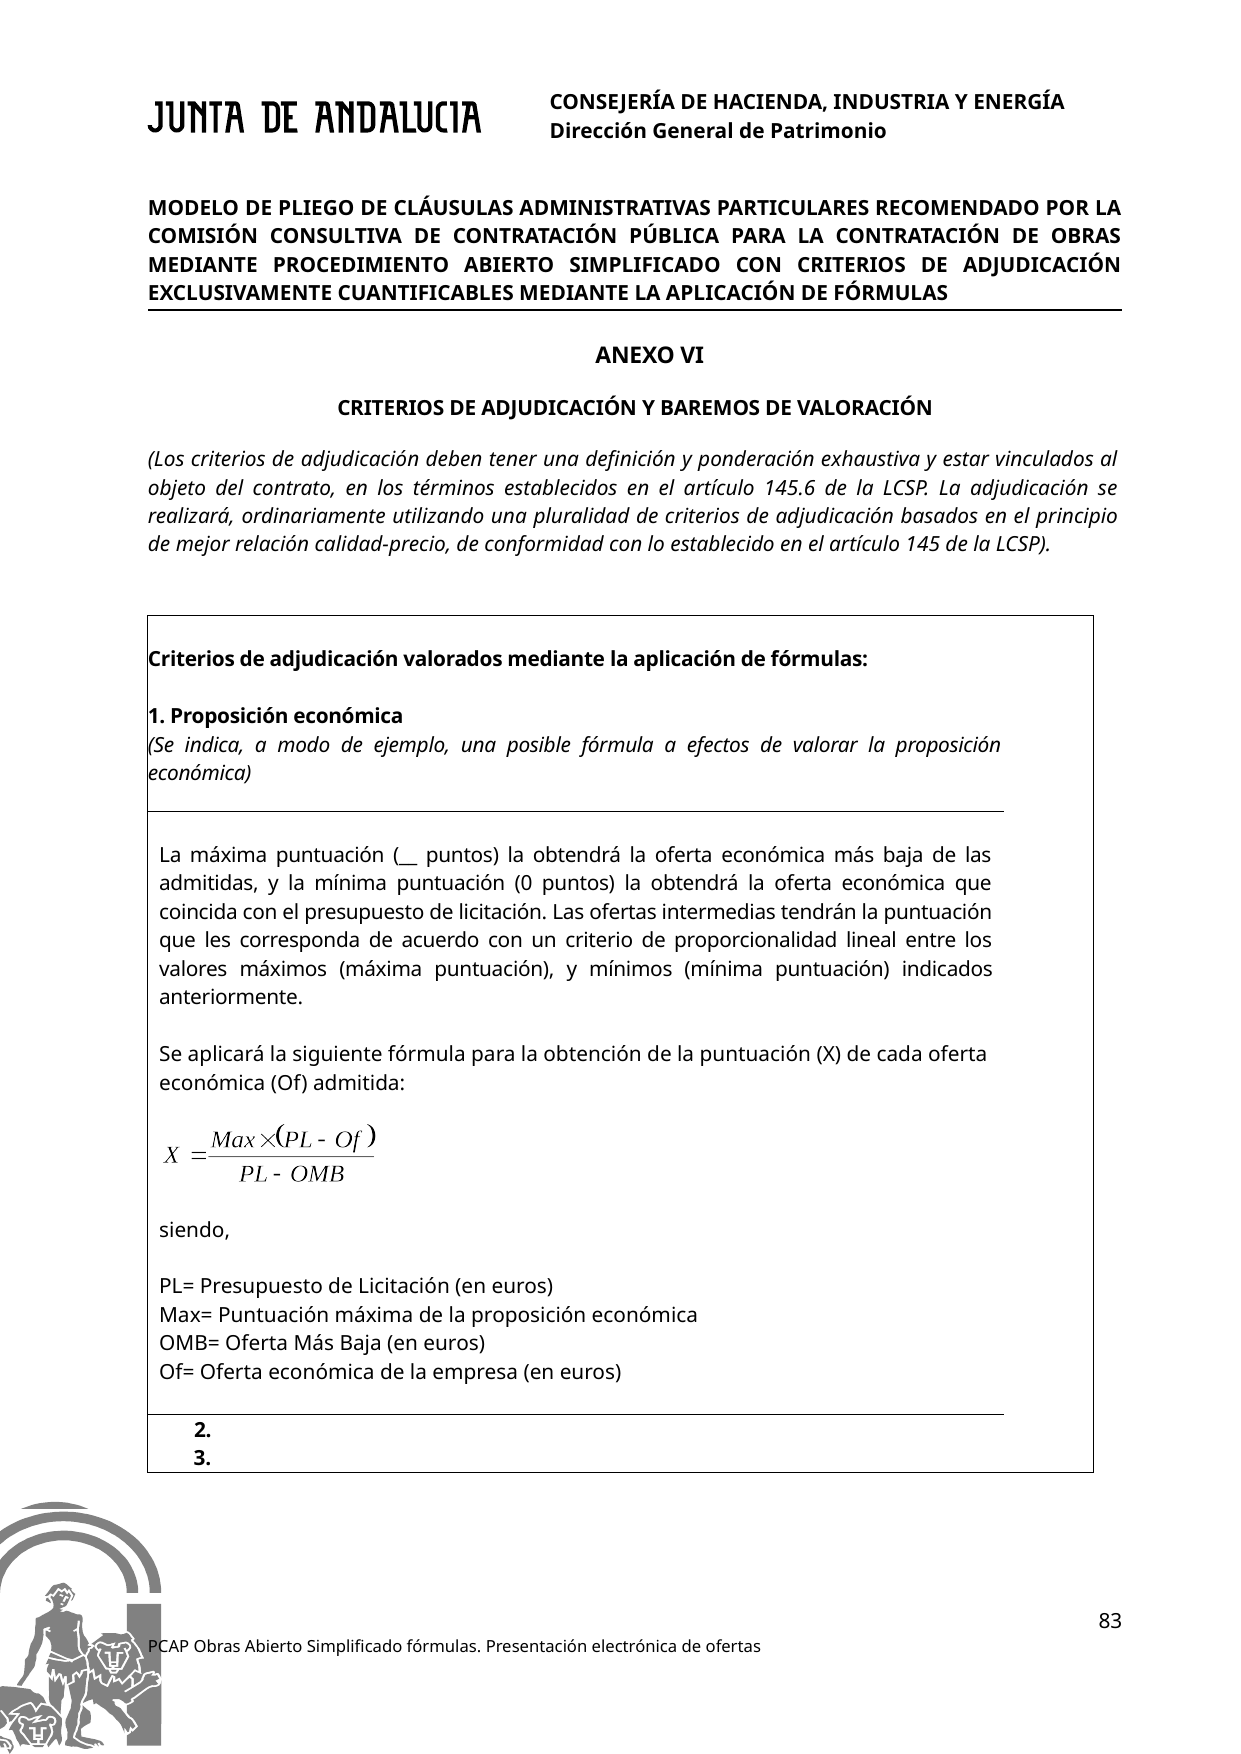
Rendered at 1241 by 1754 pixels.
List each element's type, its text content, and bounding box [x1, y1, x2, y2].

table_cell La máxima puntuación (__ puntos) la obtendrá la oferta económica más baja de las admitidas, y la mínima puntuación (0 puntos) la obtendrá la oferta económica que coincida con el presupuesto de licitación. Las ofertas intermedias tendrán la puntuación que les corresponda de acuerdo con un criterio de proporcionalidad lineal entre los valores máximos (máxima puntuación), y mínimos (mínima puntuación) indicados anteriormente. Se aplicará la siguiente fórmula para la obtención de la puntuación (X) de cada oferta económica (Of) admitida: [148, 840, 1004, 1096]
table_header [1004, 616, 1048, 1472]
table_header 2. 3. [148, 1415, 1004, 1472]
text (Los criterios de adjudicación deben tener una definición y ponderación exhaustiva y estar vinculados al objeto del contrato, en los términos establecidos en el artículo 145.6 de la LCSP. La adjudicación se realizará, ordinariamente utilizando una pluralidad de criterios de adjudicación basados en el principio de mejor relación calidad-precio, de conformidad con lo establecido en el artículo 145 de la LCSP). [148, 444, 1122, 558]
list MODELO DE PLIEGO DE CLÁUSULAS ADMINISTRATIVAS PARTICULARES RECOMENDADO POR LA COMISIÓN CONSULTIVA DE CONTRATACIÓN PÚBLICA PARA LA CONTRATACIÓN DE OBRAS MEDIANTE PROCEDIMIENTO ABIERTO SIMPLIFICADO CON CRITERIOS DE ADJUDICACIÓN EXCLUSIVAMENTE CUANTIFICABLES MEDIANTE LA APLICACIÓN DE FÓRMULAS [148, 193, 1122, 309]
text ANEXO VI [177, 339, 1122, 370]
table_header [148, 812, 727, 840]
table_header [727, 812, 1004, 840]
table_header [1048, 616, 1093, 1472]
table_header Criterios de adjudicación valorados mediante la aplicación de fórmulas: 1. Proposición económica (Se indica, a modo de ejemplo, una posible fórmula a efectos de valorar la proposición económica) [148, 616, 1004, 811]
table_cell siendo, PL= Presupuesto de Licitación (en euros) Max= Puntuación máxima de la proposición económica OMB= Oferta Más Baja (en euros) Of= Oferta económica de la empresa (en euros) [148, 1096, 1004, 1414]
text CRITERIOS DE ADJUDICACIÓN Y BAREMOS DE VALORACIÓN [148, 393, 1122, 422]
